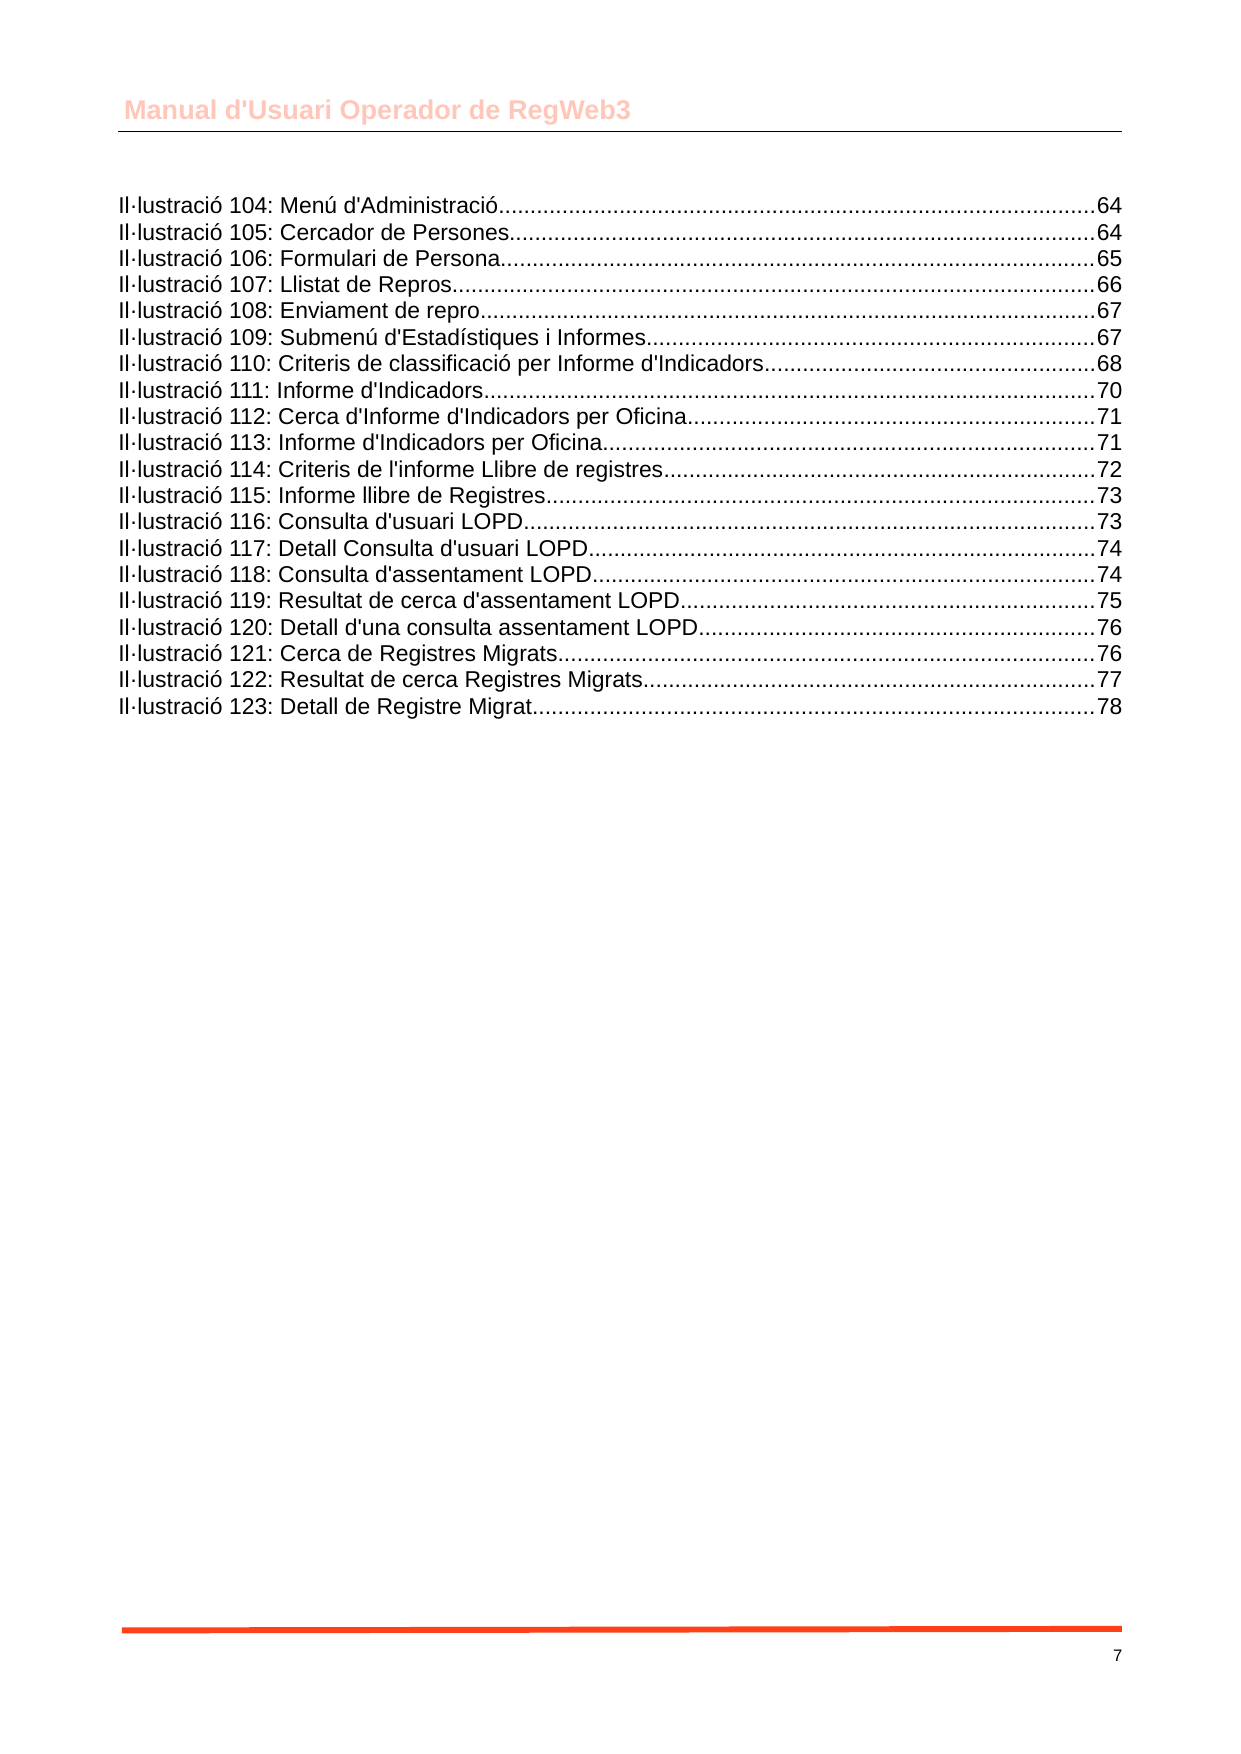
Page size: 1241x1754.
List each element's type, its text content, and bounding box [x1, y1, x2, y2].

text Il·lustració 116: Consulta d'usuari LOPD 73 [118, 508, 1122, 535]
text Il·lustració 121: Cerca de Registres Migrats 76 [118, 640, 1122, 666]
text Il·lustració 105: Cercador de Persones 64 [118, 218, 1122, 245]
text Il·lustració 113: Informe d'Indicadors per Oficina 71 [118, 429, 1122, 456]
text Il·lustració 115: Informe llibre de Registres 73 [118, 482, 1122, 508]
text Il·lustració 122: Resultat de cerca Registres Migrats 77 [118, 666, 1122, 693]
text Il·lustració 112: Cerca d'Informe d'Indicadors per Oficina 71 [118, 403, 1122, 429]
text Il·lustració 106: Formulari de Persona 65 [118, 245, 1122, 271]
text Il·lustració 110: Criteris de classificació per Informe d'Indicadors 68 [118, 350, 1122, 377]
text Il·lustració 117: Detall Consulta d'usuari LOPD 74 [118, 535, 1122, 561]
text Il·lustració 108: Enviament de repro 67 [118, 297, 1122, 324]
text Il·lustració 118: Consulta d'assentament LOPD 74 [118, 561, 1122, 587]
text Il·lustració 109: Submenú d'Estadístiques i Informes 67 [118, 324, 1122, 350]
text Il·lustració 123: Detall de Registre Migrat 78 [118, 693, 1122, 719]
text Il·lustració 114: Criteris de l'informe Llibre de registres 72 [118, 456, 1122, 482]
text Il·lustració 111: Informe d'Indicadors 70 [118, 377, 1122, 403]
text Il·lustració 120: Detall d'una consulta assentament LOPD 76 [118, 614, 1122, 640]
text Il·lustració 104: Menú d'Administració 64 [118, 192, 1122, 218]
text Il·lustració 119: Resultat de cerca d'assentament LOPD 75 [118, 587, 1122, 614]
text Il·lustració 107: Llistat de Repros 66 [118, 271, 1122, 297]
